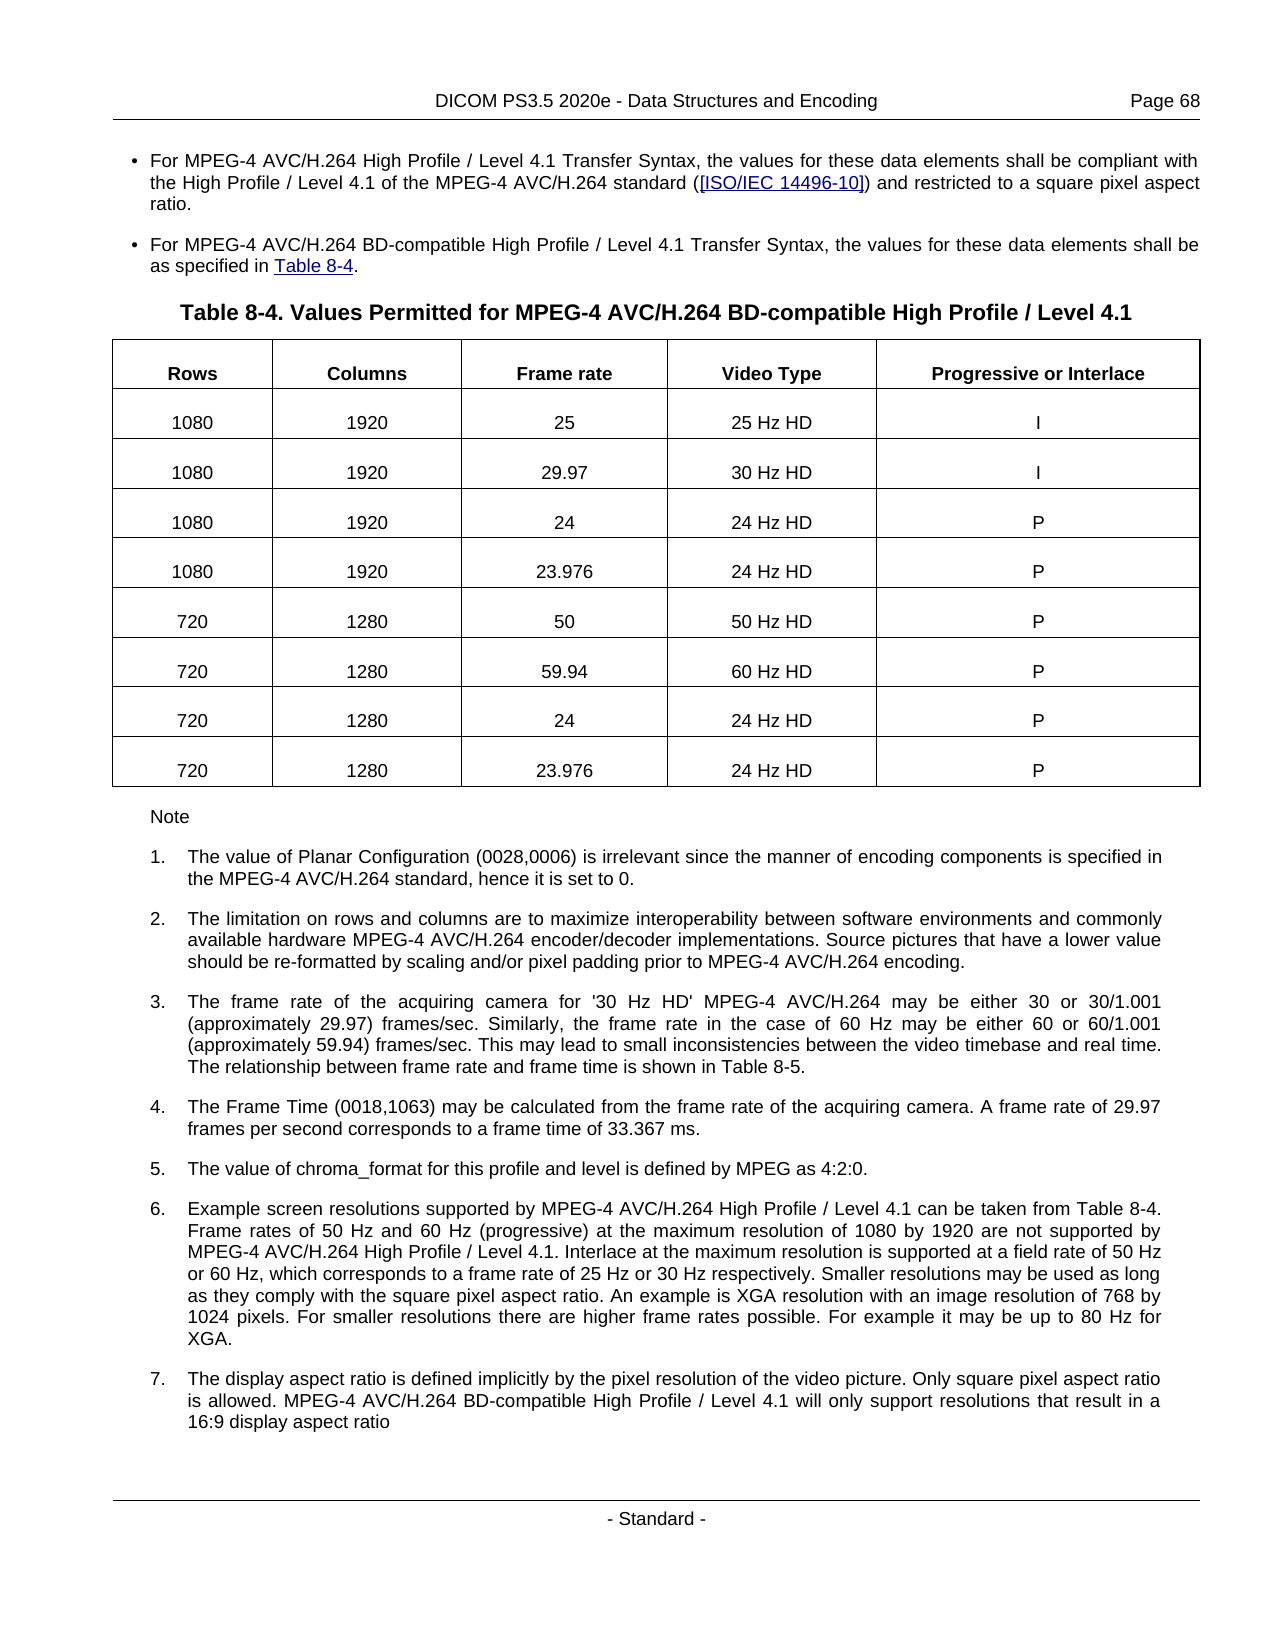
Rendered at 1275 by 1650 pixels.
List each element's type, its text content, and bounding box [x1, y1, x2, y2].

table_cell 25 Hz HD [668, 389, 876, 438]
table_cell 24 [462, 489, 667, 537]
table_cell 24 [462, 687, 667, 736]
table_cell 720 [113, 588, 272, 637]
table_cell 59.94 [462, 638, 667, 686]
table_cell P [877, 588, 1199, 637]
text Table 8-4. Values Permitted for MPEG-4 AVC/H.264 BD-compatible High Profile / Level 4.1 [112, 299, 1200, 325]
table_cell I [877, 439, 1199, 487]
table_cell 30 Hz HD [668, 439, 876, 487]
table_cell 24 Hz HD [668, 538, 876, 587]
table_cell 24 Hz HD [668, 489, 876, 537]
table_cell 1280 [273, 638, 461, 686]
table_cell 23.976 [462, 538, 667, 587]
table_cell 1280 [273, 737, 461, 786]
text 2. The limitation on rows and columns are to maximize interoperability between software environments and commonly available hardware MPEG-4 AVC/H.264 encoder/decoder implementations. Source pictures that have a lower value should be re-formatted by scaling and/or pixel padding prior to MPEG-4 AVC/H.264 encoding. [150, 908, 1162, 972]
table_cell 50 Hz HD [668, 588, 876, 637]
table_header Video Type [668, 340, 876, 388]
table_cell 25 [462, 389, 667, 438]
table_cell 720 [113, 638, 272, 686]
text • For MPEG-4 AVC/H.264 High Profile / Level 4.1 Transfer Syntax, the values for these data elements shall be compliant with the High Profile / Level 4.1 of the MPEG-4 AVC/H.264 standard ([ISO/IEC 14496-10]) and restricted to a square pixel aspect ratio. [131, 150, 1200, 215]
table_cell 23.976 [462, 737, 667, 786]
table_header Columns [273, 340, 461, 388]
table_cell 1080 [113, 489, 272, 537]
table_cell P [877, 638, 1199, 686]
text 6. Example screen resolutions supported by MPEG-4 AVC/H.264 High Profile / Level 4.1 can be taken from Table 8-4. Frame rates of 50 Hz and 60 Hz (progressive) at the maximum resolution of 1080 by 1920 are not supported by MPEG-4 AVC/H.264 High Profile / Level 4.1. Interlace at the maximum resolution is supported at a field rate of 50 Hz or 60 Hz, which corresponds to a frame rate of 25 Hz or 30 Hz respectively. Smaller resolutions may be used as long as they comply with the square pixel aspect ratio. An example is XGA resolution with an image resolution of 768 by 1024 pixels. For smaller resolutions there are higher frame rates possible. For example it may be up to 80 Hz for XGA. [150, 1198, 1162, 1349]
table_cell P [877, 538, 1199, 587]
table_cell 1920 [273, 489, 461, 537]
text 3. The frame rate of the acquiring camera for '30 Hz HD' MPEG-4 AVC/H.264 may be either 30 or 30/1.001 (approximately 29.97) frames/sec. Similarly, the frame rate in the case of 60 Hz may be either 60 or 60/1.001 (approximately 59.94) frames/sec. This may lead to small inconsistencies between the video timebase and real time. The relationship between frame rate and frame time is shown in Table 8-5. [150, 991, 1162, 1077]
table_cell 1280 [273, 588, 461, 637]
table_cell P [877, 489, 1199, 537]
text Note [150, 805, 1162, 827]
table_cell P [877, 737, 1199, 786]
text 5. The value of chroma_format for this profile and level is defined by MPEG as 4:2:0. [150, 1158, 1162, 1179]
text 4. The Frame Time (0018,1063) may be calculated from the frame rate of the acquiring camera. A frame rate of 29.97 frames per second corresponds to a frame time of 33.367 ms. [150, 1096, 1162, 1139]
text 1. The value of Planar Configuration (0028,0006) is irrelevant since the manner of encoding components is specified in the MPEG-4 AVC/H.264 standard, hence it is set to 0. [150, 846, 1162, 889]
table_cell 1920 [273, 389, 461, 438]
table_header Progressive or Interlace [877, 340, 1199, 388]
table_cell 1080 [113, 389, 272, 438]
table_cell 60 Hz HD [668, 638, 876, 686]
table_cell 29.97 [462, 439, 667, 487]
table_cell 720 [113, 687, 272, 736]
table_header Rows [113, 340, 272, 388]
table_cell 1080 [113, 439, 272, 487]
table_cell I [877, 389, 1199, 438]
table_cell P [877, 687, 1199, 736]
table_cell 720 [113, 737, 272, 786]
table_cell 1080 [113, 538, 272, 587]
table_header Frame rate [462, 340, 667, 388]
table_cell 24 Hz HD [668, 737, 876, 786]
text • For MPEG-4 AVC/H.264 BD-compatible High Profile / Level 4.1 Transfer Syntax, the values for these data elements shall be as specified in Table 8-4. [131, 233, 1200, 277]
text 7. The display aspect ratio is defined implicitly by the pixel resolution of the video picture. Only square pixel aspect ratio is allowed. MPEG-4 AVC/H.264 BD-compatible High Profile / Level 4.1 will only support resolutions that result in a 16:9 display aspect ratio [150, 1368, 1162, 1433]
table_cell 24 Hz HD [668, 687, 876, 736]
table_cell 1920 [273, 439, 461, 487]
table_cell 1280 [273, 687, 461, 736]
table_cell 50 [462, 588, 667, 637]
table_cell 1920 [273, 538, 461, 587]
